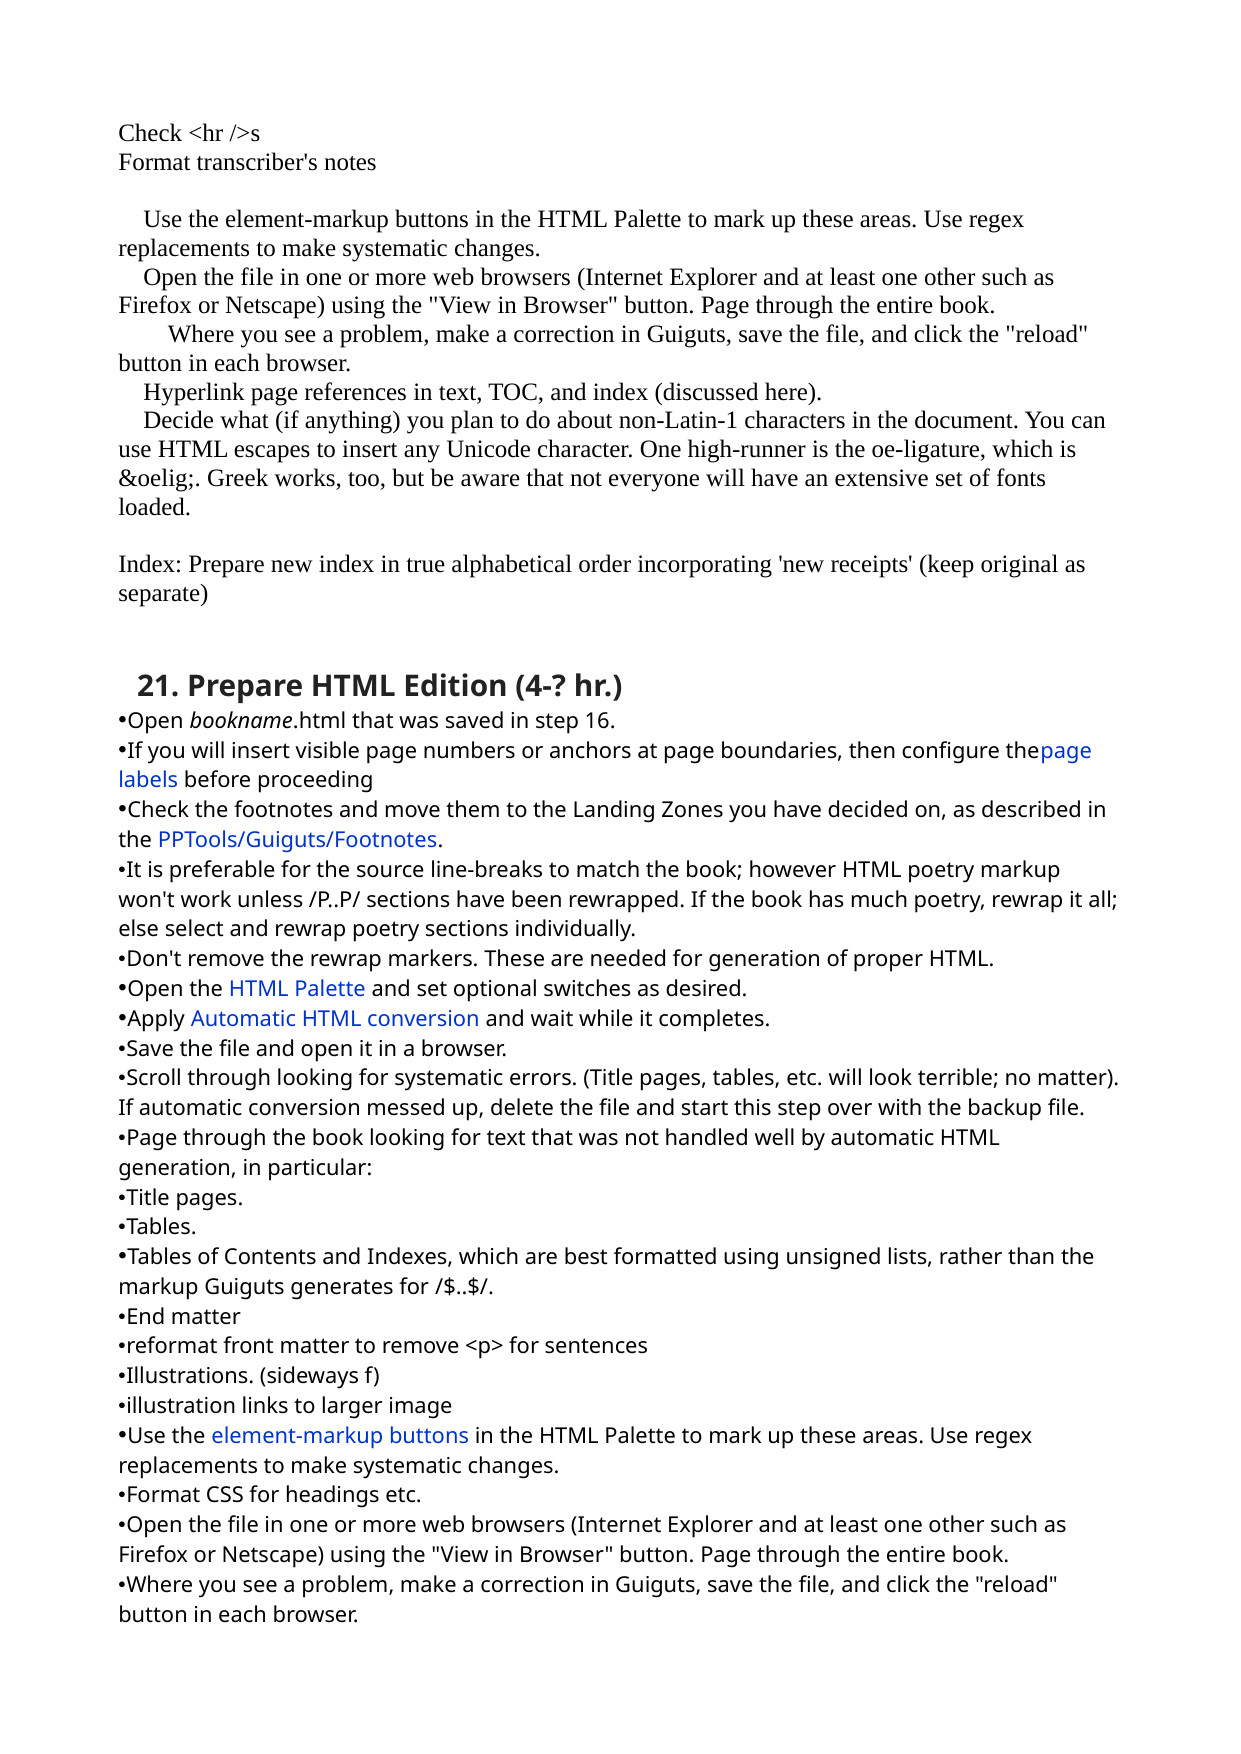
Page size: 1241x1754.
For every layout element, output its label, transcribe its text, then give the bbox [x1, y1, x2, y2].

list reformat front matter to remove <p> for sentences [118, 1330, 1122, 1360]
list Apply Automatic HTML conversion and wait while it completes. [118, 1003, 1122, 1032]
list Open bookname.html that was saved in step 16. [118, 705, 1122, 734]
list Save the file and open it in a browser. [118, 1032, 1122, 1062]
text Format transcriber's notes [118, 147, 1122, 176]
list It is preferable for the source line-breaks to match the book; however HTML poetry markup won't work unless /P..P/ sections have been rewrapped. If the book has much poetry, rewrap it all; else select and rewrap poetry sections individually. [118, 854, 1122, 943]
list illustration links to larger image [118, 1390, 1122, 1420]
text 21. Prepare HTML Edition (4-? hr.) [118, 664, 1122, 705]
list Don't remove the rewrap markers. These are needed for generation of proper HTML. [118, 943, 1122, 973]
list Page through the book looking for text that was not handled well by automatic HTML generation, in particular: [118, 1122, 1122, 1181]
list Format CSS for headings etc. [118, 1479, 1122, 1509]
text Where you see a problem, make a correction in Guiguts, save the file, and click the "reload" button in each browser. [118, 319, 1122, 377]
text Index: Prepare new index in true alphabetical order incorporating 'new receipts' (keep original as separate) [118, 549, 1122, 607]
list Tables. [118, 1211, 1122, 1241]
list Check the footnotes and move them to the Landing Zones you have decided on, as described in the PPTools/Guiguts/Footnotes. [118, 794, 1122, 854]
text Check <hr />s [118, 118, 1122, 147]
list Open the HTML Palette and set optional switches as desired. [118, 973, 1122, 1003]
text Use the element-markup buttons in the HTML Palette to mark up these areas. Use regex replacements to make systematic changes. [118, 204, 1122, 262]
list Where you see a problem, make a correction in Guiguts, save the file, and click the "reload" button in each browser. [118, 1569, 1122, 1628]
list Scroll through looking for systematic errors. (Title pages, tables, etc. will look terrible; no matter). If automatic conversion messed up, delete the file and start this step over with the backup file. [118, 1062, 1122, 1122]
list Use the element-markup buttons in the HTML Palette to mark up these areas. Use regex replacements to make systematic changes. [118, 1420, 1122, 1479]
list Title pages. [118, 1181, 1122, 1211]
text Hyperlink page references in text, TOC, and index (discussed here). [118, 377, 1122, 406]
list Tables of Contents and Indexes, which are best formatted using unsigned lists, rather than the markup Guiguts generates for /$..$/. [118, 1241, 1122, 1301]
text Open the file in one or more web browsers (Internet Explorer and at least one other such as Firefox or Netscape) using the "View in Browser" button. Page through the entire book. [118, 262, 1122, 319]
list If you will insert visible page numbers or anchors at page boundaries, then configure thepage labels before proceeding [118, 734, 1122, 794]
list End matter [118, 1301, 1122, 1330]
list Open the file in one or more web browsers (Internet Explorer and at least one other such as Firefox or Netscape) using the "View in Browser" button. Page through the entire book. [118, 1509, 1122, 1569]
list Illustrations. (sideways f) [118, 1360, 1122, 1390]
text Decide what (if anything) you plan to do about non-Latin-1 characters in the document. You can use HTML escapes to insert any Unicode character. One high-runner is the oe-ligature, which is &oelig;. Greek works, too, but be aware that not everyone will have an extensive set of fonts loaded. [118, 406, 1122, 521]
